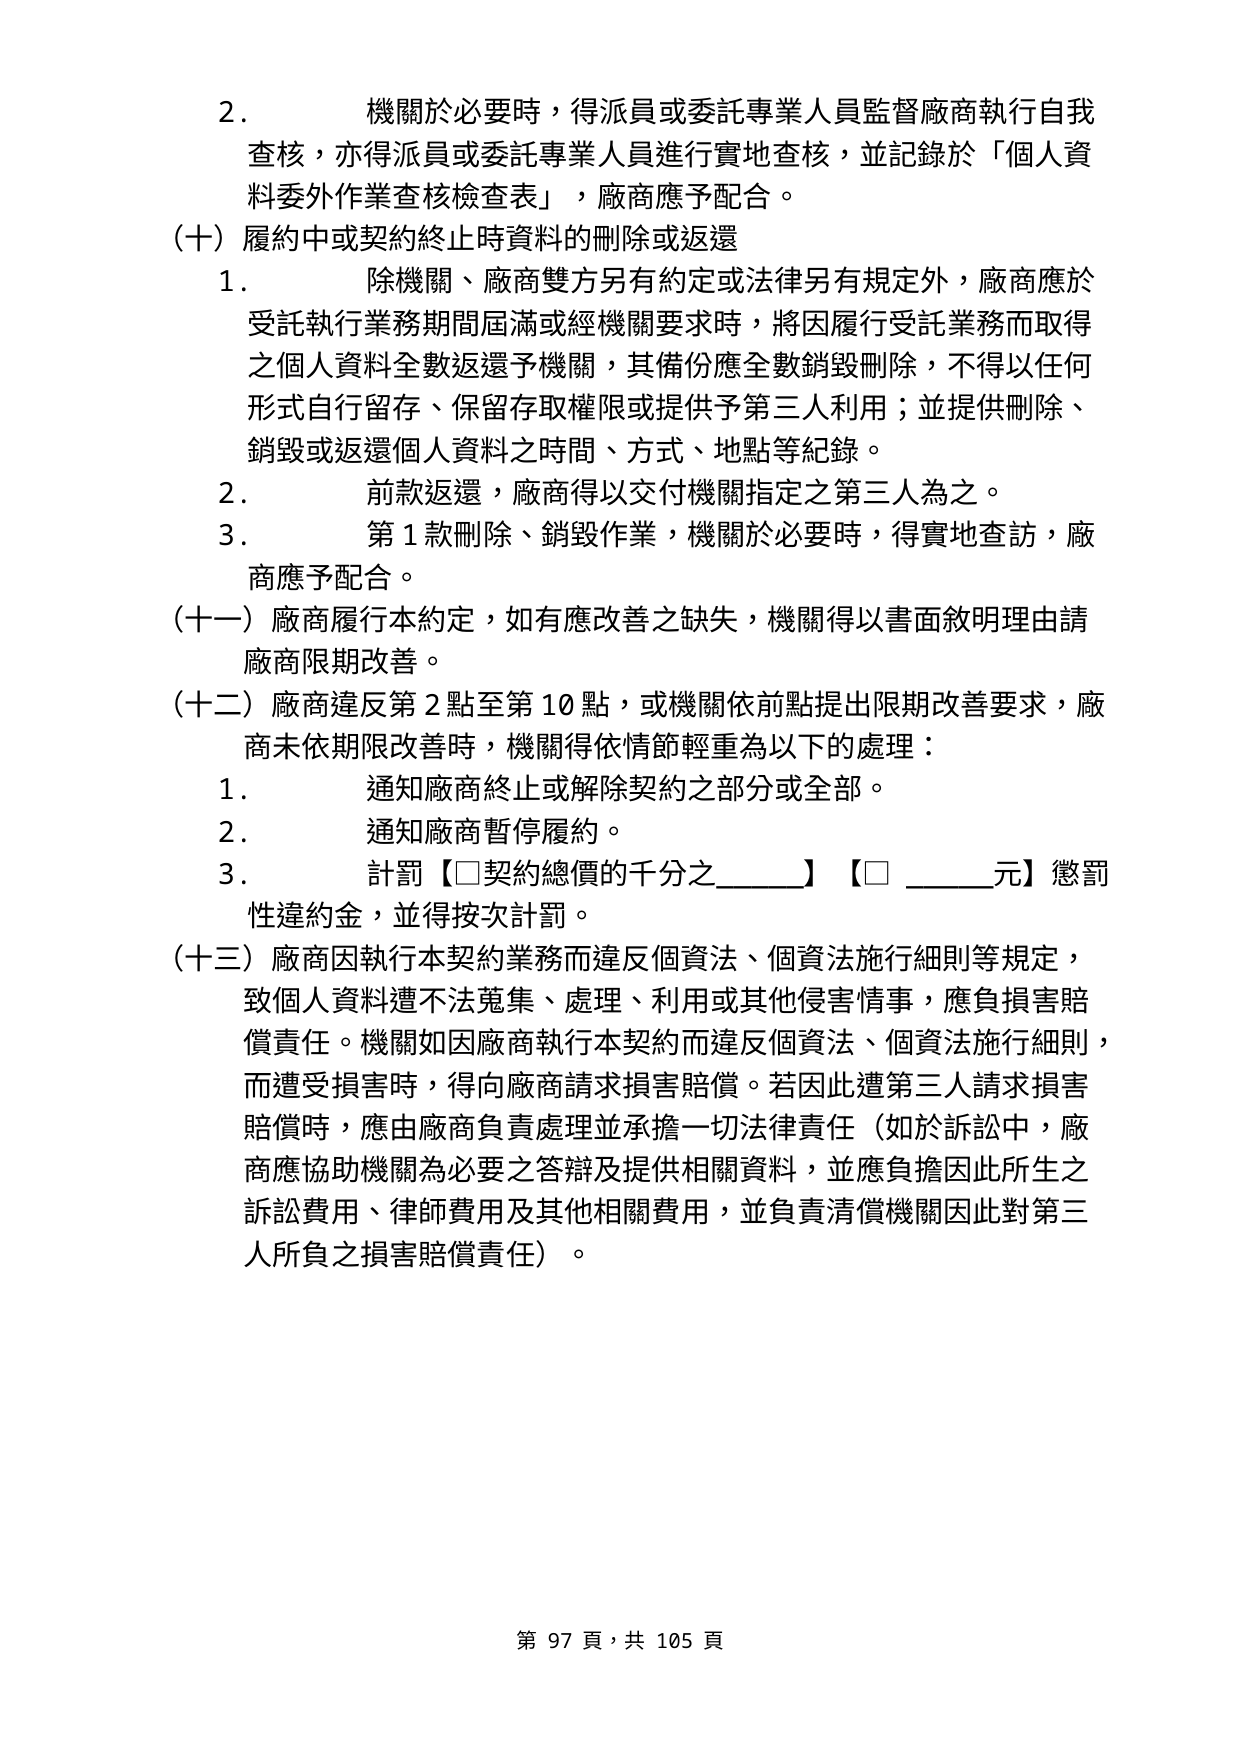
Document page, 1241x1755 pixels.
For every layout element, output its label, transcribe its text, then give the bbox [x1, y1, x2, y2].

text 2. 通知廠商暫停履約。 [217, 808, 1110, 851]
text （十一）廠商履行本約定，如有應改善之缺失，機關得以書面敘明理由請廠商限期改善。 [155, 597, 1110, 681]
text 3. 第1款刪除、銷毀作業，機關於必要時，得實地查訪，廠商應予配合。 [217, 512, 1110, 597]
text （十二）廠商違反第2點至第10點，或機關依前點提出限期改善要求，廠商未依期限改善時，機關得依情節輕重為以下的處理： [155, 681, 1110, 766]
text 2. 前款返還，廠商得以交付機關指定之第三人為之。 [217, 469, 1110, 512]
text （十）履約中或契約終止時資料的刪除或返還 [155, 216, 1110, 258]
text （十三）廠商因執行本契約業務而違反個資法、個資法施行細則等規定，致個人資料遭不法蒐集、處理、利用或其他侵害情事，應負損害賠償責任。機關如因廠商執行本契約而違反個資法、個資法施行細則，而遭受損害時，得向廠商請求損害賠償。若因此遭第三人請求損害賠償時，應由廠商負責處理並承擔一切法律責任（如於訴訟中，廠商應協助機關為必要之答辯及提供相關資料，並應負擔因此所生之訴訟費用、律師費用及其他相關費用，並負責清償機關因此對第三人所負之損害賠償責任）。 [155, 935, 1110, 1274]
text 2. 機關於必要時，得派員或委託專業人員監督廠商執行自我查核，亦得派員或委託專業人員進行實地查核，並記錄於「個人資料委外作業查核檢查表」，廠商應予配合。 [217, 89, 1110, 216]
text 3. 計罰【□契約總價的千分之_____】【□ _____元】懲罰性違約金，並得按次計罰。 [217, 851, 1110, 935]
text 1. 通知廠商終止或解除契約之部分或全部。 [217, 766, 1110, 808]
text 1. 除機關、廠商雙方另有約定或法律另有規定外，廠商應於受託執行業務期間屆滿或經機關要求時，將因履行受託業務而取得之個人資料全數返還予機關，其備份應全數銷毀刪除，不得以任何形式自行留存、保留存取權限或提供予第三人利用；並提供刪除、銷毀或返還個人資料之時間、方式、地點等紀錄。 [217, 258, 1110, 469]
